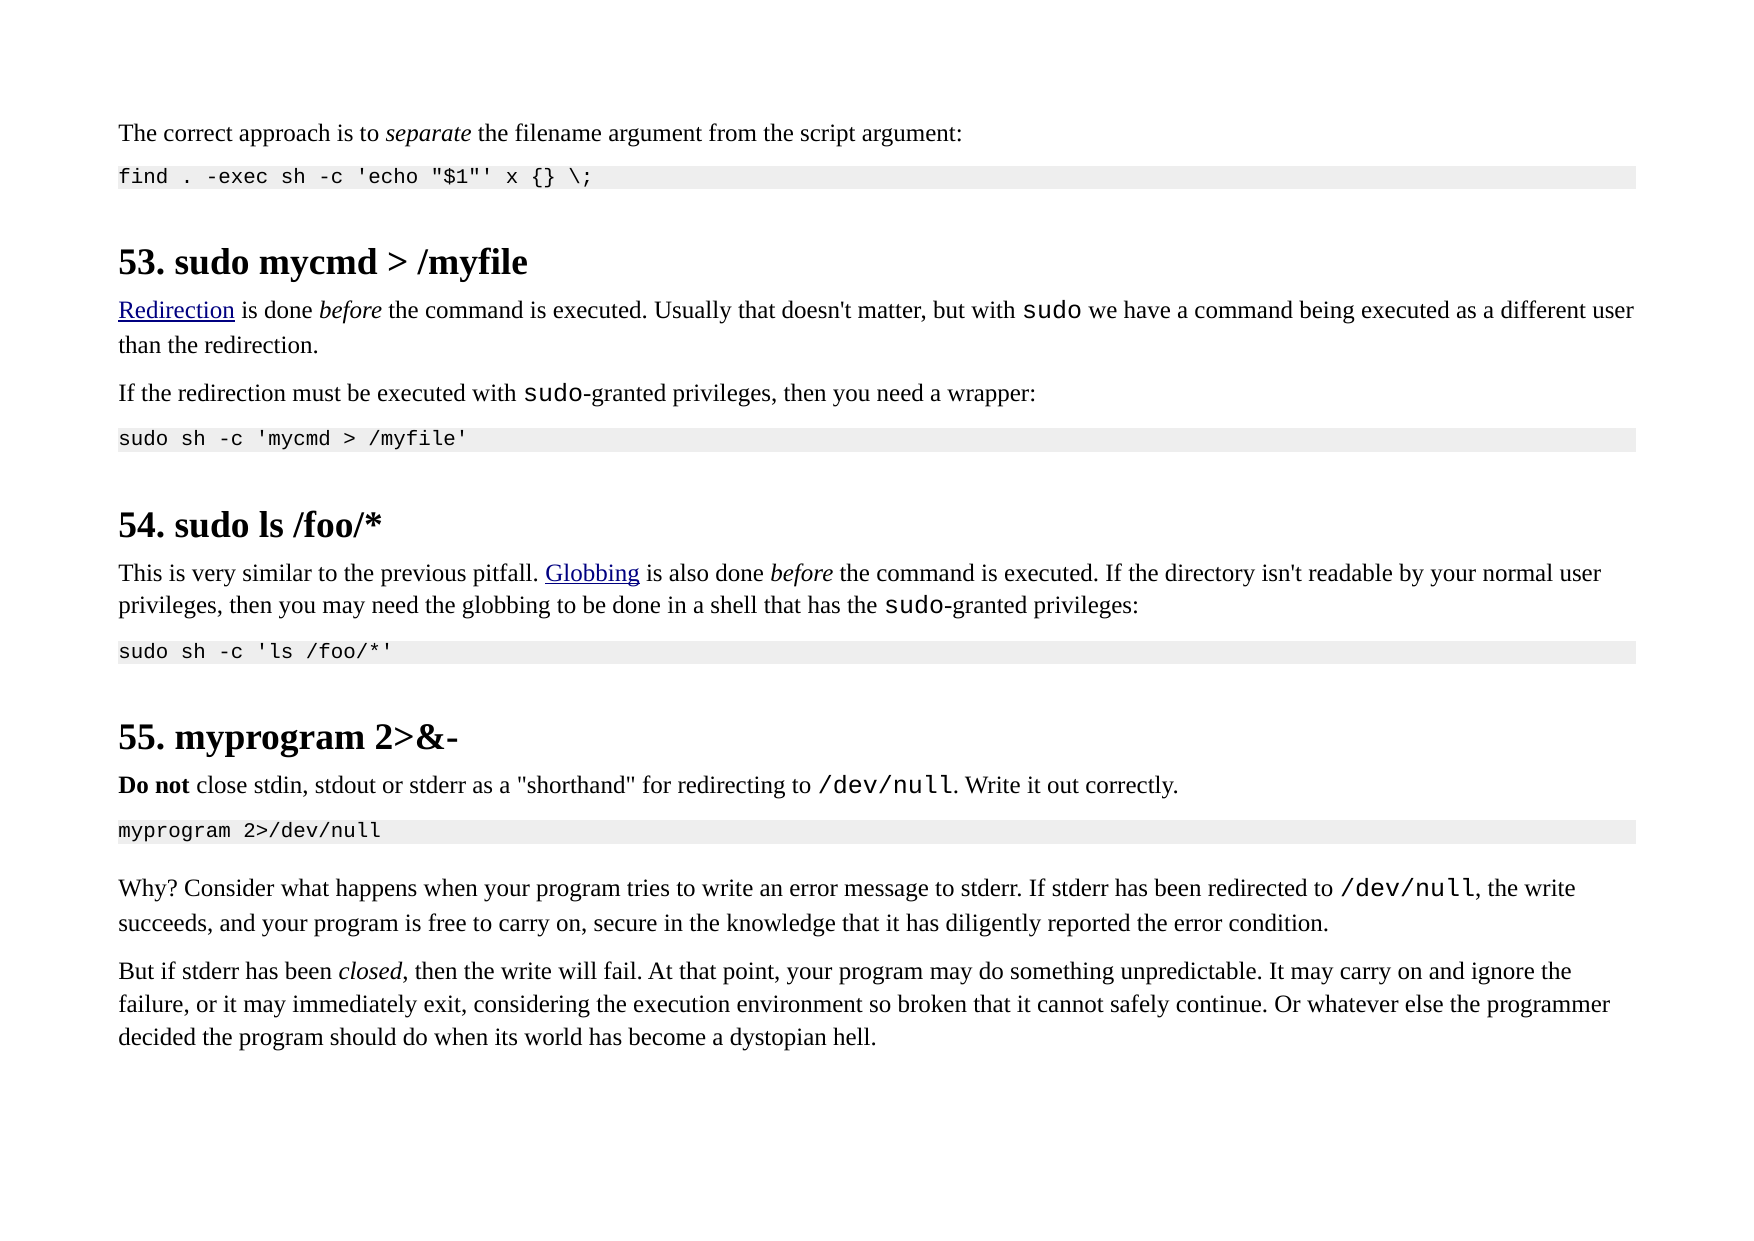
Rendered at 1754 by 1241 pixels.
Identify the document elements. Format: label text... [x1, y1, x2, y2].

text sudo sh -c 'ls /foo/*' [118, 641, 1636, 664]
text find . -exec sh -c 'echo "$1"' x {} \; [118, 166, 1636, 189]
text Why? Consider what happens when your program tries to write an error message to stderr. If stderr has been redirected to /dev/null, the write succeeds, and your program is free to carry on, secure in the knowledge that it has diligently reported the error condition. [118, 873, 1636, 937]
text This is very similar to the previous pitfall. Globbing is also done before the command is executed. If the directory isn't readable by your normal user privileges, then you may need the globbing to be done in a shell that has the sudo-granted privileges: [118, 558, 1636, 621]
text Redirection is done before the command is executed. Usually that doesn't matter, but with sudo we have a command being executed as a different user than the redirection. [118, 295, 1636, 359]
subtitle 54. sudo ls /foo/* [118, 502, 1636, 545]
text If the redirection must be executed with sudo-granted privileges, then you need a wrapper: [118, 378, 1636, 409]
text sudo sh -c 'mycmd > /myfile' [118, 428, 1636, 452]
text myprogram 2>/dev/null [118, 820, 1636, 844]
subtitle 53. sudo mycmd > /myfile [118, 240, 1636, 283]
subtitle 55. myprogram 2>&- [118, 714, 1636, 758]
text The correct approach is to separate the filename argument from the script argument: [118, 118, 1636, 147]
text But if stderr has been closed, then the write will fail. At that point, your program may do something unpredictable. It may carry on and ignore the failure, or it may immediately exit, considering the execution environment so broken that it cannot safely continue. Or whatever else the programmer decided the program should do when its world has become a dystopian hell. [118, 956, 1636, 1051]
text Do not close stdin, stdout or stderr as a "shorthand" for redirecting to /dev/null. Write it out correctly. [118, 770, 1636, 801]
